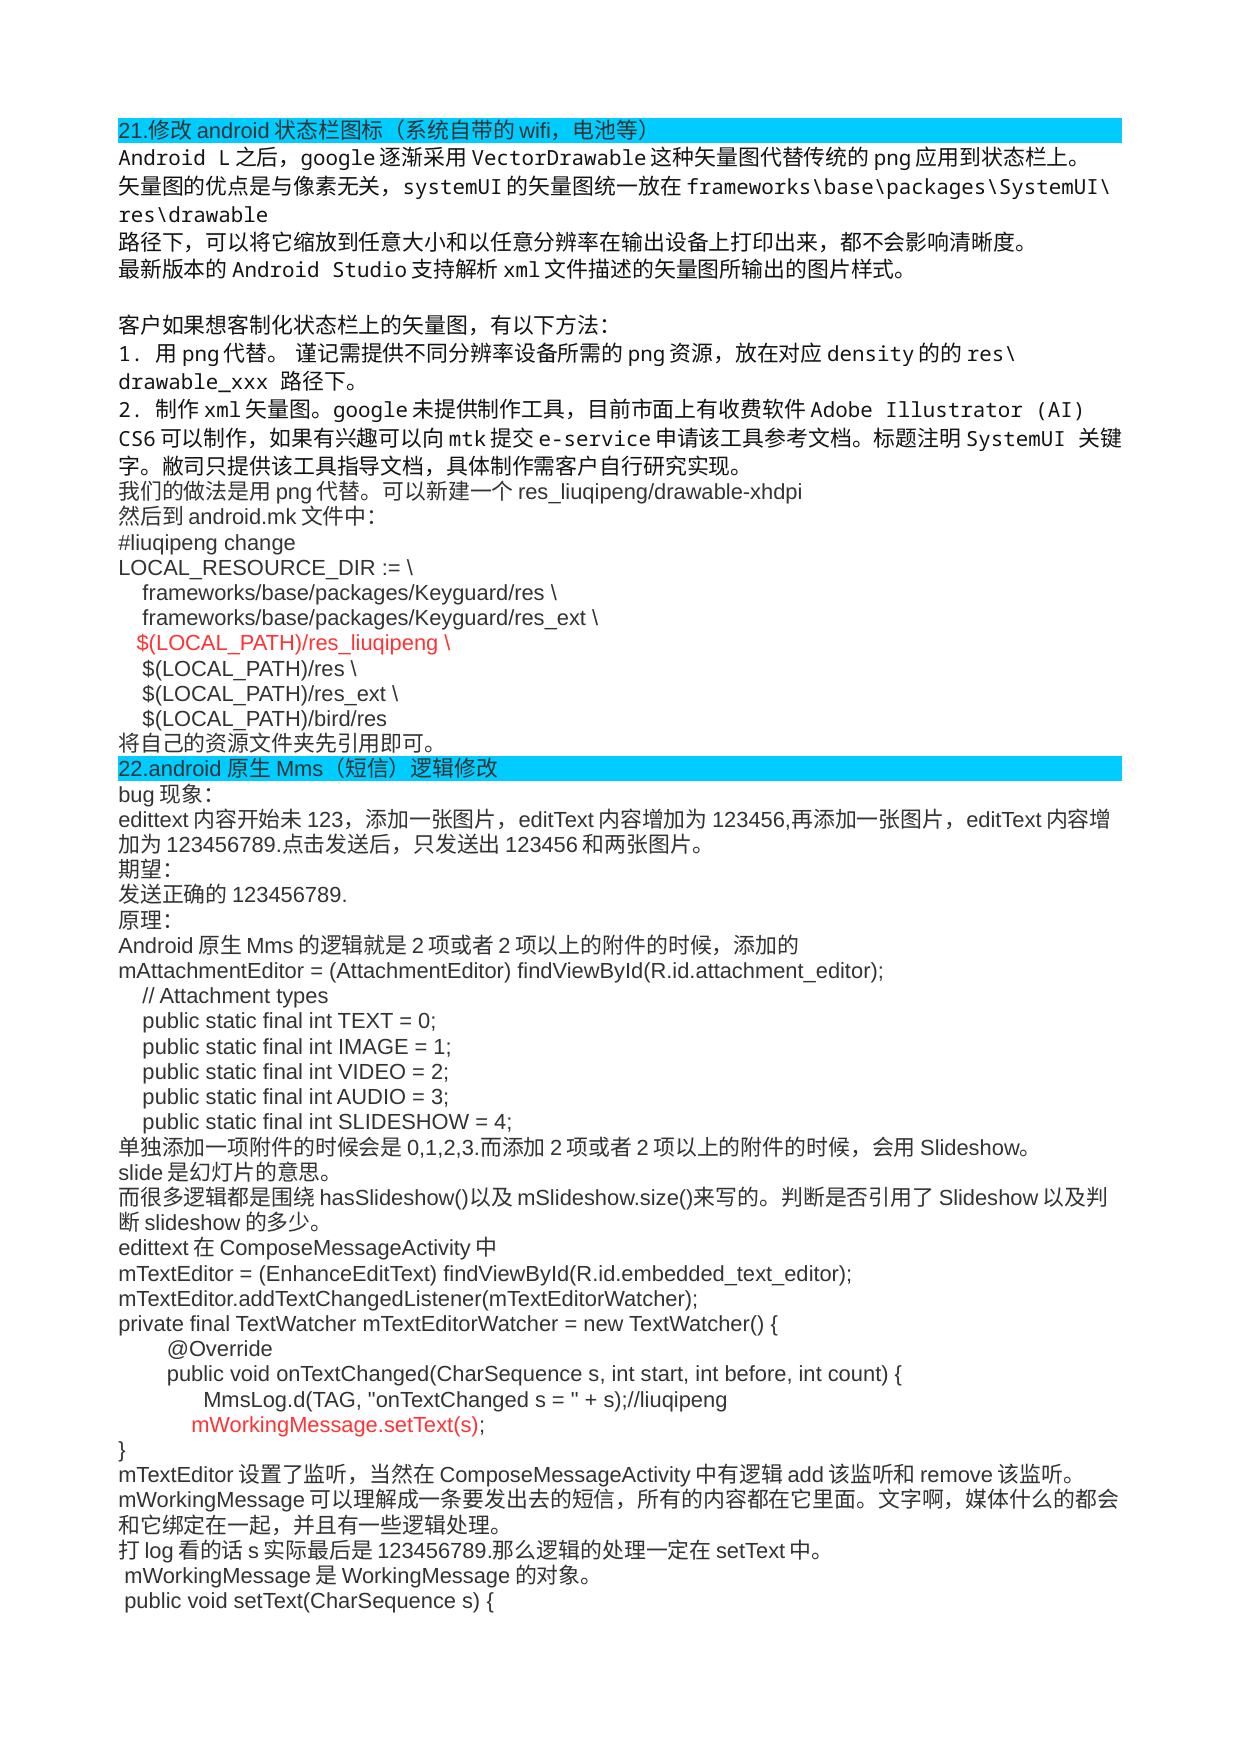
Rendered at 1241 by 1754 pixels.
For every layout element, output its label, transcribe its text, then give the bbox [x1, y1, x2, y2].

text $(LOCAL_PATH)/bird/res [118, 706, 1122, 731]
text public static final int IMAGE = 1; [118, 1033, 1122, 1059]
text edittext在ComposeMessageActivity中 [118, 1235, 1122, 1260]
text 22.android 原生Mms（短信）逻辑修改 [118, 756, 1122, 781]
text 我们的做法是用png代替。可以新建一个res_liuqipeng/drawable-xhdpi [118, 479, 1122, 504]
text 矢量图的优点是与像素无关，systemUI的矢量图统一放在frameworks\base\packages\SystemUI\res\drawable [118, 172, 1122, 229]
text // Attachment types [118, 983, 1122, 1008]
text mTextEditor设置了监听，当然在ComposeMessageActivity中有逻辑add该监听和remove该监听。 [118, 1462, 1122, 1487]
text mTextEditor.addTextChangedListener(mTextEditorWatcher); [118, 1286, 1122, 1311]
text 单独添加一项附件的时候会是0,1,2,3.而添加2项或者2项以上的附件的时候，会用Slideshow。 [118, 1134, 1122, 1159]
text public void onTextChanged(CharSequence s, int start, int before, int count) { [118, 1361, 1122, 1386]
text mWorkingMessage.setText(s); [118, 1412, 1122, 1437]
text MmsLog.d(TAG, "onTextChanged s = " + s);//liuqipeng [118, 1386, 1122, 1412]
text bug现象： [118, 781, 1122, 807]
text public static final int SLIDESHOW = 4; [118, 1109, 1122, 1134]
text mWorkingMessage可以理解成一条要发出去的短信，所有的内容都在它里面。文字啊，媒体什么的都会和它绑定在一起，并且有一些逻辑处理。 [118, 1487, 1122, 1538]
text frameworks/base/packages/Keyguard/res_ext \ [118, 605, 1122, 630]
text frameworks/base/packages/Keyguard/res \ [118, 580, 1122, 605]
text edittext内容开始未123，添加一张图片，editText内容增加为123456,再添加一张图片，editText内容增加为123456789.点击发送后，只发送出123456和两张图片。 [118, 807, 1122, 857]
text LOCAL_RESOURCE_DIR := \ [118, 554, 1122, 580]
text mAttachmentEditor = (AttachmentEditor) findViewById(R.id.attachment_editor); [118, 958, 1122, 983]
text 然后到android.mk文件中： [118, 504, 1122, 529]
text public static final int TEXT = 0; [118, 1008, 1122, 1033]
text 最新版本的Android Studio支持解析xml文件描述的矢量图所输出的图片样式。 [118, 255, 1122, 284]
text $(LOCAL_PATH)/res \ [118, 655, 1122, 681]
text #liuqipeng change [118, 529, 1122, 554]
text public static final int AUDIO = 3; [118, 1084, 1122, 1109]
text 路径下，可以将它缩放到任意大小和以任意分辨率在输出设备上打印出来，都不会影响清晰度。 [118, 229, 1122, 255]
text $(LOCAL_PATH)/res_ext \ [118, 681, 1122, 706]
text 将自己的资源文件夹先引用即可。 [118, 731, 1122, 756]
text public static final int VIDEO = 2; [118, 1059, 1122, 1084]
text @Override [118, 1336, 1122, 1361]
text Android原生Mms的逻辑就是2项或者2项以上的附件的时候，添加的 [118, 933, 1122, 958]
text 期望： [118, 857, 1122, 882]
text 发送正确的123456789. [118, 882, 1122, 907]
text 1. 用png代替。 谨记需提供不同分辨率设备所需的png资源，放在对应density的的res\drawable_xxx 路径下。 [118, 339, 1122, 396]
text } [118, 1437, 1122, 1462]
text public void setText(CharSequence s) { [118, 1588, 1122, 1613]
text mTextEditor = (EnhanceEditText) findViewById(R.id.embedded_text_editor); [118, 1260, 1122, 1286]
text 客户如果想客制化状态栏上的矢量图，有以下方法： [118, 312, 1122, 339]
text 原理： [118, 907, 1122, 933]
text slide是幻灯片的意思。 [118, 1159, 1122, 1185]
text private final TextWatcher mTextEditorWatcher = new TextWatcher() { [118, 1311, 1122, 1336]
text Android L之后，google逐渐采用VectorDrawable这种矢量图代替传统的png应用到状态栏上。 [118, 143, 1122, 172]
text 21.修改android状态栏图标（系统自带的wifi，电池等） [118, 118, 1122, 143]
text mWorkingMessage是WorkingMessage的对象。 [118, 1563, 1122, 1588]
text 2. 制作xml矢量图。google未提供制作工具，目前市面上有收费软件Adobe Illustrator (AI) CS6可以制作，如果有兴趣可以向mtk提交e-service申请该工具参考文档。标题注明SystemUI 关键字。敝司只提供该工具指导文档，具体制作需客户自行研究实现。 [118, 396, 1122, 479]
text 而很多逻辑都是围绕hasSlideshow()以及mSlideshow.size()来写的。判断是否引用了Slideshow以及判断slideshow的多少。 [118, 1185, 1122, 1235]
text 打log看的话s实际最后是123456789.那么逻辑的处理一定在setText中。 [118, 1538, 1122, 1563]
text $(LOCAL_PATH)/res_liuqipeng \ [118, 630, 1122, 655]
